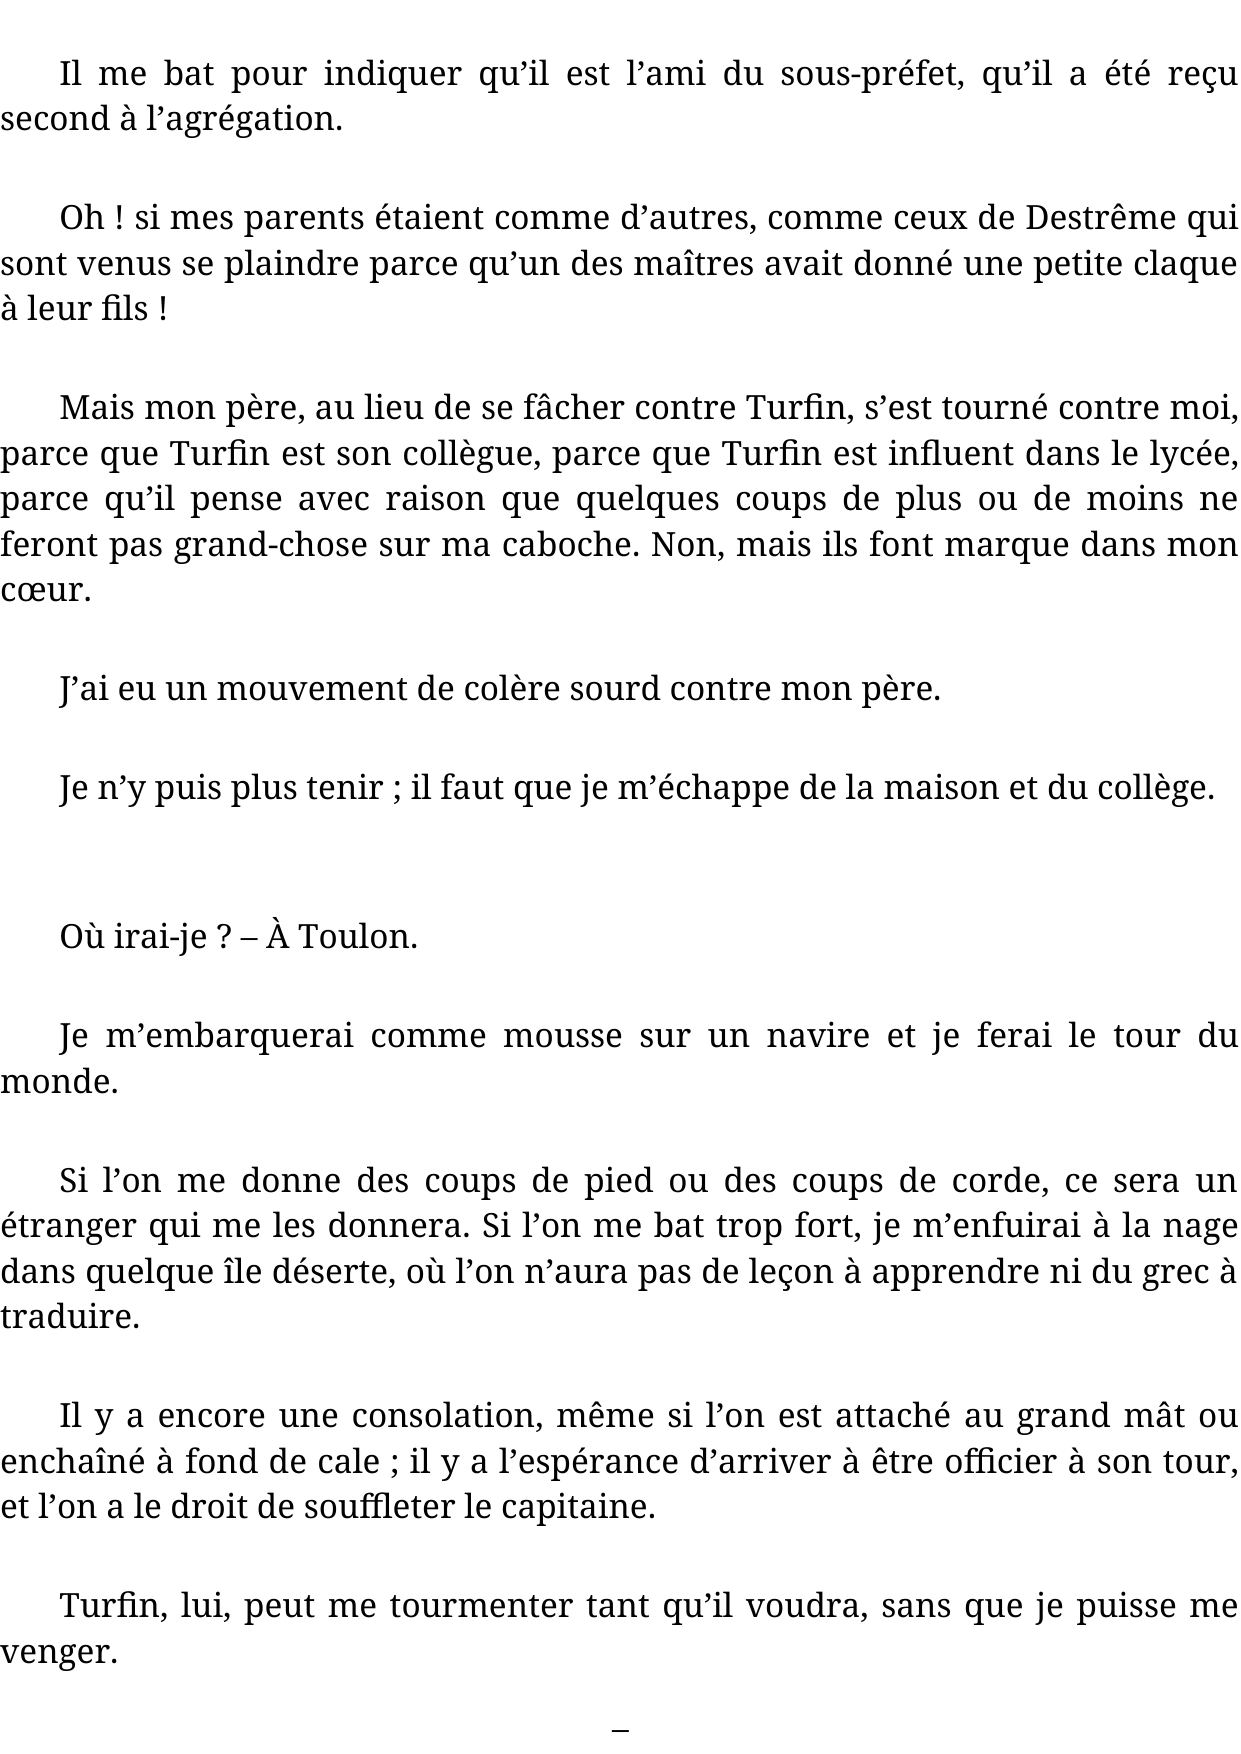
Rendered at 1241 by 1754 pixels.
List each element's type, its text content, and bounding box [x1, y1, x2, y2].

text Oh ! si mes parents étaient comme d’autres, comme ceux de Destrême qui sont venus se plaindre parce qu’un des maîtres avait donné une petite claque à leur fils ! [0, 194, 1240, 330]
text Si l’on me donne des coups de pied ou des coups de corde, ce sera un étranger qui me les donnera. Si l’on me bat trop fort, je m’enfuirai à la nage dans quelque île déserte, où l’on n’aura pas de leçon à apprendre ni du grec à traduire. [0, 1157, 1240, 1338]
text Mais mon père, au lieu de se fâcher contre Turfin, s’est tourné contre moi, parce que Turfin est son collègue, parce que Turfin est influent dans le lycée, parce qu’il pense avec raison que quelques coups de plus ou de moins ne feront pas grand-chose sur ma caboche. Non, mais ils font marque dans mon cœur. [0, 384, 1240, 611]
text Turfin, lui, peut me tourmenter tant qu’il voudra, sans que je puisse me venger. [0, 1582, 1240, 1673]
text Où irai-je ? – À Toulon. [0, 913, 1240, 958]
text Il me bat pour indiquer qu’il est l’ami du sous-préfet, qu’il a été reçu second à l’agrégation. [0, 49, 1240, 140]
text J’ai eu un mouvement de colère sourd contre mon père. [0, 665, 1240, 710]
text Je m’embarquerai comme mousse sur un navire et je ferai le tour du monde. [0, 1012, 1240, 1103]
text Il y a encore une consolation, même si l’on est attaché au grand mât ou enchaîné à fond de cale ; il y a l’espérance d’arriver à être officier à son tour, et l’on a le droit de souffleter le capitaine. [0, 1392, 1240, 1528]
text Je n’y puis plus tenir ; il faut que je m’échappe de la maison et du collège. [0, 764, 1240, 809]
